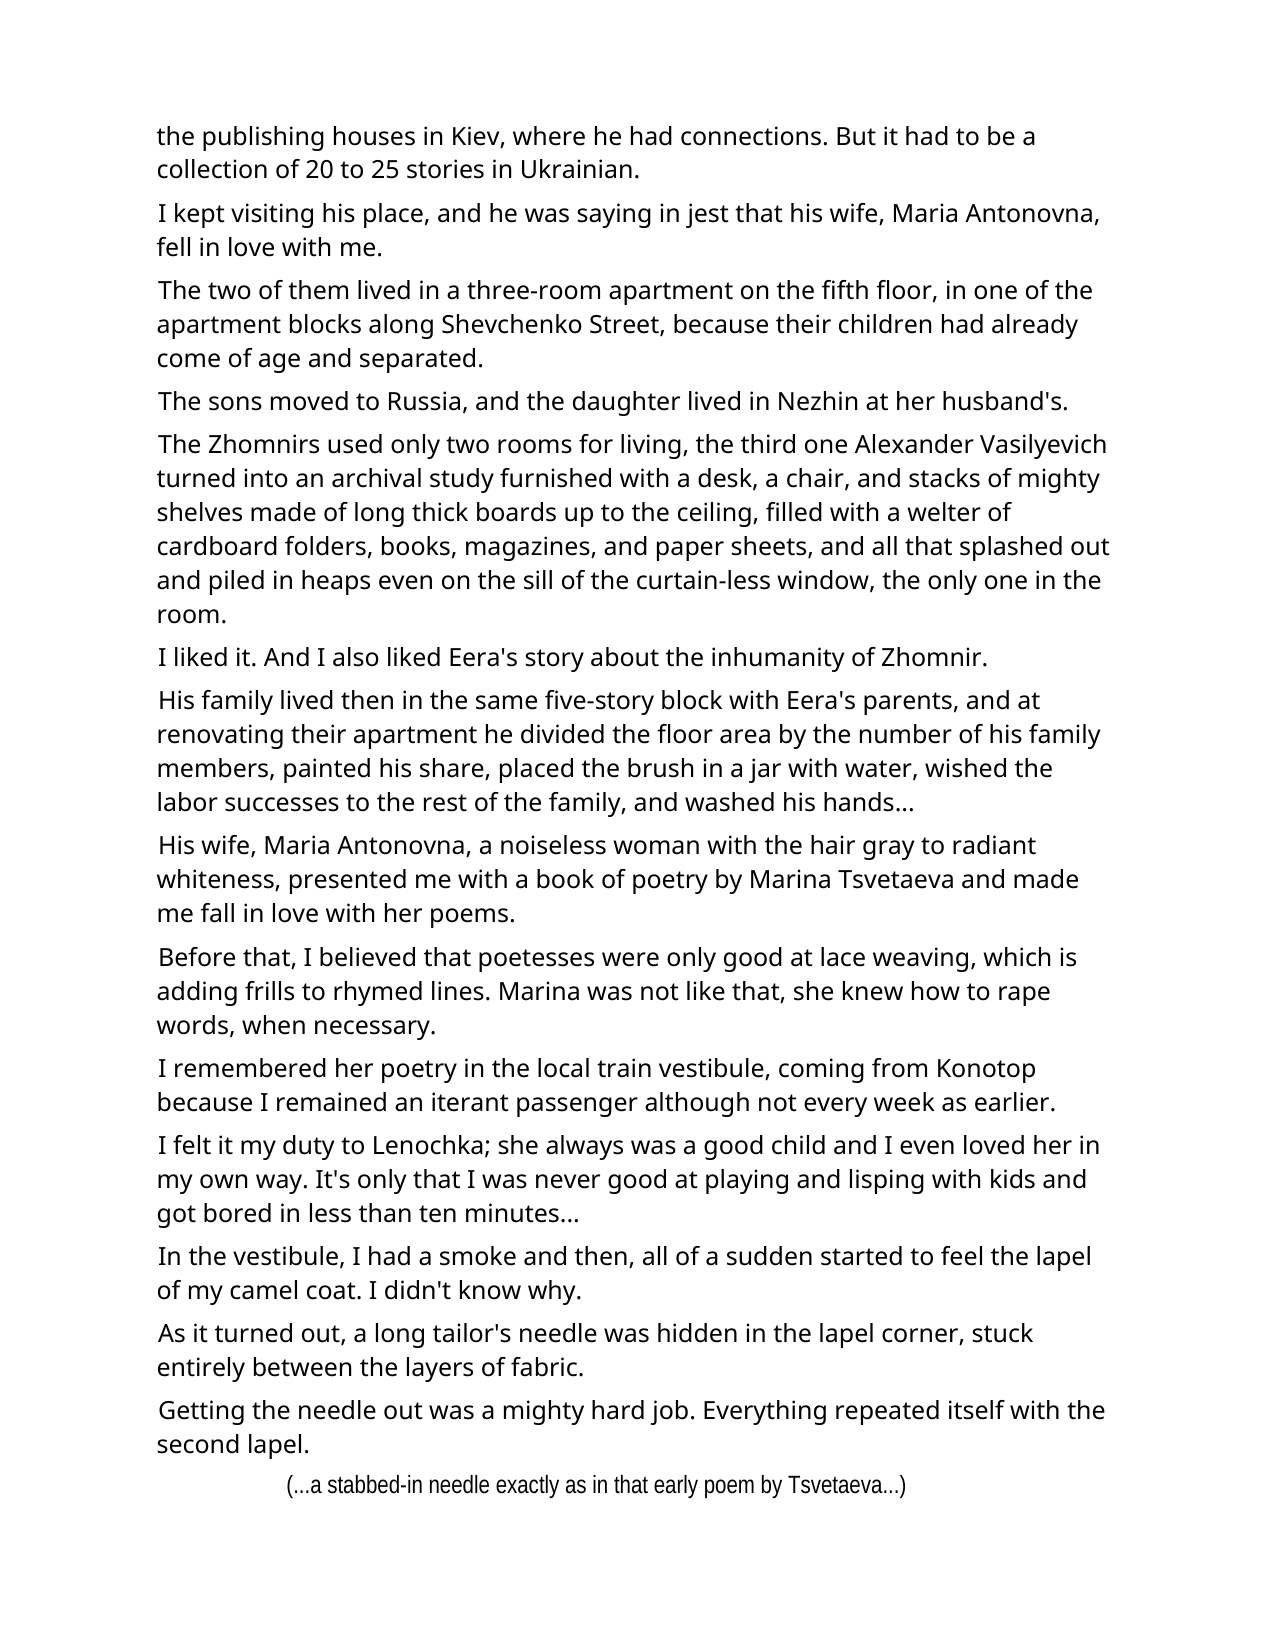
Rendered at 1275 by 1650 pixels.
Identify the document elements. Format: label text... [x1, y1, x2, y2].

text I remembered her poetry in the local train vestibule, coming from Konotop because I remained an iterant passenger although not every week as earlier. [156, 1050, 1118, 1118]
text The Zhomnirs used only two rooms for living, the third one Alexander Vasilyevich turned into an archival study furnished with a desk, a chair, and stacks of mighty shelves made of long thick boards up to the ceiling, filled with a welter of cardboard folders, books, magazines, and paper sheets, and all that splashed out and piled in heaps even on the sill of the curtain-less window, the only one in the room. [156, 426, 1118, 631]
text The sons moved to Russia, and the daughter lived in Nezhin at her husband's. [156, 383, 1118, 417]
text I kept visiting his place, and he was saying in jest that his wife, Maria Antonovna, fell in love with me. [156, 195, 1118, 263]
text In the vestibule, I had a smoke and then, all of a sudden started to feel the lapel of my camel coat. I didn't know why. [156, 1238, 1118, 1307]
text His family lived then in the same five-story block with Eera's parents, and at renovating their apartment he divided the floor area by the number of his family members, painted his share, placed the brush in a jar with water, wished the labor successes to the rest of the family, and washed his hands... [156, 683, 1118, 819]
text His wife, Maria Antonovna, a noiseless woman with the hair gray to radiant whiteness, presented me with a book of poetry by Marina Tsvetaeva and made me fall in love with her poems. [156, 828, 1118, 930]
text I liked it. And I also liked Eera's story about the inhumanity of Zhomnir. [156, 640, 1118, 674]
text The two of them lived in a three-room apartment on the fifth floor, in one of the apartment blocks along Shevchenko Street, because their children had already come of age and separated. [156, 272, 1118, 374]
list (...a stabbed-in needle exactly as in that early poem by Tsvetaeva...) [286, 1470, 1118, 1498]
text Before that, I believed that poetesses were only good at lace weaving, which is adding frills to rhymed lines. Marina was not like that, she knew how to rape words, when necessary. [156, 939, 1118, 1041]
text I felt it my duty to Lenochka; she always was a good child and I even loved her in my own way. It's only that I was never good at playing and lisping with kids and got bored in less than ten minutes... [156, 1127, 1118, 1229]
text As it turned out, a long tailor's needle was hidden in the lapel corner, stuck entirely between the layers of fabric. [156, 1316, 1118, 1384]
text the publishing houses in Kiev, where he had connections. But it had to be a collection of 20 to 25 stories in Ukrainian. [156, 118, 1118, 186]
text Getting the needle out was a mighty hard job. Everything repeated itself with the second lapel. [156, 1393, 1118, 1461]
